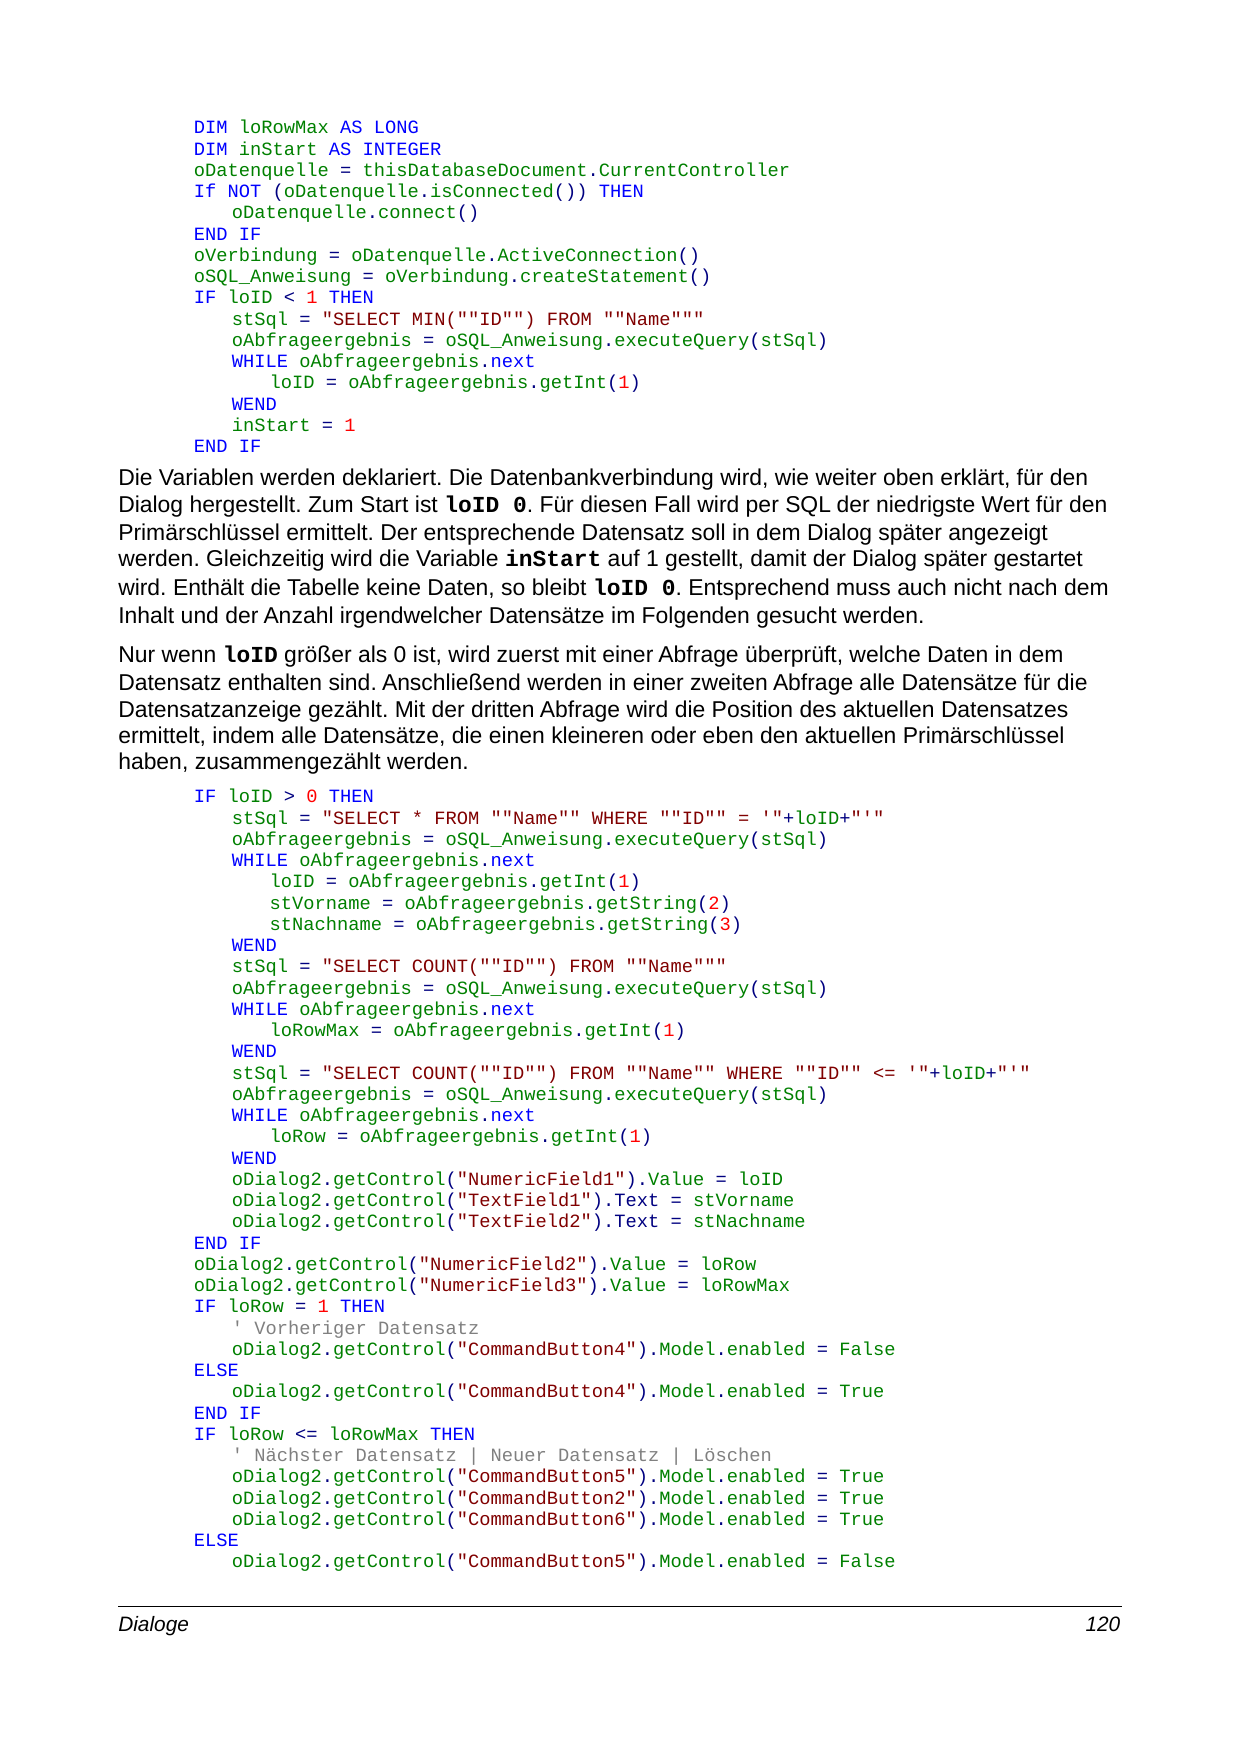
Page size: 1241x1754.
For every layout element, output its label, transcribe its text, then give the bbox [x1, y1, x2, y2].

text oDialog2.getControl("CommandButton5").Model.enabled = False [156, 1552, 1122, 1573]
text Nur wenn loID größer als 0 ist, wird zuerst mit einer Abfrage überprüft, welche Daten in dem Datensatz enthalten sind. Anschließend werden in einer zweiten Abfrage alle Datensätze für die Datensatzanzeige gezählt. Mit der dritten Abfrage wird die Position des aktuellen Datensatzes ermittelt, indem alle Datensätze, die einen kleineren oder eben den aktuellen Primärschlüssel haben, zusammengezählt werden. [118, 641, 1122, 775]
text END IF [156, 1233, 1122, 1255]
text ELSE [156, 1361, 1122, 1382]
text WHILE oAbfrageergebnis.next [156, 1106, 1122, 1127]
text Die Variablen werden deklariert. Die Datenbankverbindung wird, wie weiter oben erklärt, für den Dialog hergestellt. Zum Start ist loID 0. Für diesen Fall wird per SQL der niedrigste Wert für den Primärschlüssel ermittelt. Der entsprechende Datensatz soll in dem Dialog später angezeigt werden. Gleichzeitig wird die Variable inStart auf 1 gestellt, damit der Dialog später gestartet wird. Enthält die Tabelle keine Daten, so bleibt loID 0. Entsprechend muss auch nicht nach dem Inhalt und der Anzahl irgendwelcher Datensätze im Folgenden gesucht werden. [118, 464, 1122, 628]
text WHILE oAbfrageergebnis.next [156, 851, 1122, 872]
text DIM inStart AS INTEGER [156, 139, 1122, 161]
text oDialog2.getControl("TextField1").Text = stVorname [156, 1191, 1122, 1212]
text DIM loRowMax AS LONG [156, 118, 1122, 139]
text oSQL_Anweisung = oVerbindung.createStatement() [156, 267, 1122, 288]
text END IF [156, 224, 1122, 246]
text stSql = "SELECT COUNT(""ID"") FROM ""Name""" [156, 957, 1122, 978]
text stNachname = oAbfrageergebnis.getString(3) [156, 915, 1122, 936]
text WEND [156, 936, 1122, 957]
text stSql = "SELECT MIN(""ID"") FROM ""Name""" [156, 309, 1122, 331]
text WEND [156, 1042, 1122, 1063]
text ' Vorheriger Datensatz [156, 1318, 1122, 1340]
text loRow = oAbfrageergebnis.getInt(1) [156, 1127, 1122, 1148]
text loID = oAbfrageergebnis.getInt(1) [156, 373, 1122, 394]
text stVorname = oAbfrageergebnis.getString(2) [156, 893, 1122, 915]
text oDialog2.getControl("CommandButton4").Model.enabled = True [156, 1382, 1122, 1403]
text oDatenquelle = thisDatabaseDocument.CurrentController [156, 161, 1122, 182]
text oDialog2.getControl("CommandButton4").Model.enabled = False [156, 1340, 1122, 1361]
text oDialog2.getControl("CommandButton6").Model.enabled = True [156, 1510, 1122, 1531]
text inStart = 1 [156, 416, 1122, 437]
text stSql = "SELECT * FROM ""Name"" WHERE ""ID"" = '"+loID+"'" [156, 808, 1122, 830]
text oAbfrageergebnis = oSQL_Anweisung.executeQuery(stSql) [156, 830, 1122, 851]
text WEND [156, 1148, 1122, 1170]
text oAbfrageergebnis = oSQL_Anweisung.executeQuery(stSql) [156, 1085, 1122, 1106]
text oDialog2.getControl("NumericField1").Value = loID [156, 1170, 1122, 1191]
text oAbfrageergebnis = oSQL_Anweisung.executeQuery(stSql) [156, 978, 1122, 1000]
text END IF [156, 437, 1122, 458]
text IF loRow <= loRowMax THEN [156, 1425, 1122, 1446]
text IF loID < 1 THEN [156, 288, 1122, 309]
text oDialog2.getControl("CommandButton5").Model.enabled = True [156, 1467, 1122, 1488]
text ' Nächster Datensatz | Neuer Datensatz | Löschen [156, 1446, 1122, 1467]
text oDialog2.getControl("CommandButton2").Model.enabled = True [156, 1488, 1122, 1510]
text END IF [156, 1403, 1122, 1425]
text WEND [156, 394, 1122, 416]
text If NOT (oDatenquelle.isConnected()) THEN [156, 182, 1122, 203]
text oAbfrageergebnis = oSQL_Anweisung.executeQuery(stSql) [156, 331, 1122, 352]
text WHILE oAbfrageergebnis.next [156, 1000, 1122, 1021]
text oDatenquelle.connect() [156, 203, 1122, 224]
text WHILE oAbfrageergebnis.next [156, 352, 1122, 373]
text oDialog2.getControl("TextField2").Text = stNachname [156, 1212, 1122, 1233]
text ELSE [156, 1531, 1122, 1552]
text oVerbindung = oDatenquelle.ActiveConnection() [156, 246, 1122, 267]
text oDialog2.getControl("NumericField2").Value = loRow [156, 1255, 1122, 1276]
text stSql = "SELECT COUNT(""ID"") FROM ""Name"" WHERE ""ID"" <= '"+loID+"'" [156, 1063, 1122, 1085]
text IF loRow = 1 THEN [156, 1297, 1122, 1318]
text loID = oAbfrageergebnis.getInt(1) [156, 872, 1122, 893]
text oDialog2.getControl("NumericField3").Value = loRowMax [156, 1276, 1122, 1297]
text loRowMax = oAbfrageergebnis.getInt(1) [156, 1021, 1122, 1042]
text IF loID > 0 THEN [156, 787, 1122, 808]
